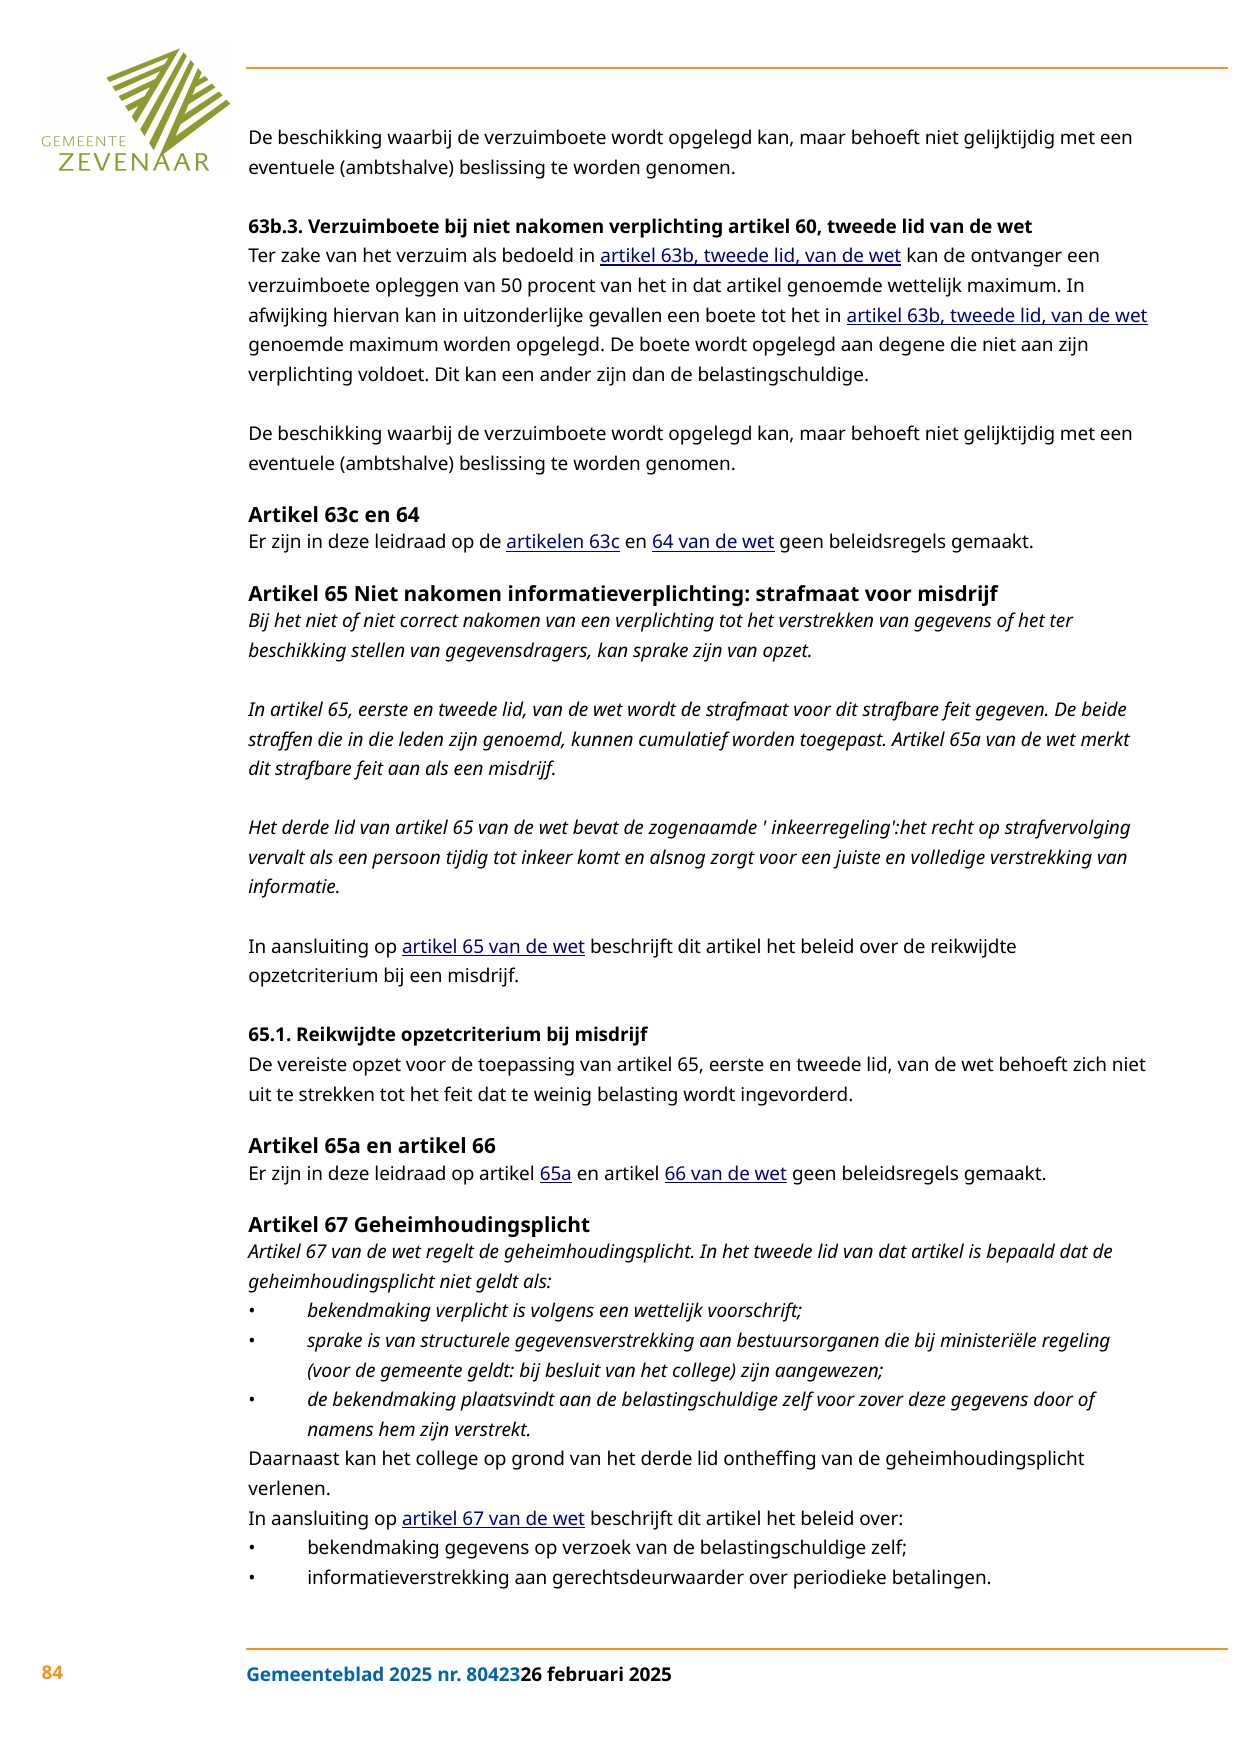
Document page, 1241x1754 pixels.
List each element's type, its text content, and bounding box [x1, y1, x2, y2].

text Artikel 65 Niet nakomen informatieverplichting: strafmaat voor misdrijf [248, 579, 1152, 607]
text Artikel 67 van de wet regelt de geheimhoudingsplicht. In het tweede lid van dat artikel is bepaald dat de geheimhoudingsplicht niet geldt als: [248, 1238, 1152, 1294]
list de bekendmaking plaatsvindt aan de belastingschuldige zelf voor zover deze gegevens door of namens hem zijn verstrekt. [248, 1386, 1152, 1442]
text 65.1. Reikwijdte opzetcriterium bij misdrijf [248, 1022, 1152, 1047]
text De vereiste opzet voor de toepassing van artikel 65, eerste en tweede lid, van de wet behoeft zich niet uit te strekken tot het feit dat te weinig belasting wordt ingevorderd. [248, 1051, 1152, 1107]
text Het derde lid van artikel 65 van de wet bevat de zogenaamde ' inkeerregeling':het recht op strafvervolging vervalt als een persoon tijdig tot inkeer komt en alsnog zorgt voor een juiste en volledige verstrekking van informatie. [248, 814, 1152, 899]
text Artikel 65a en artikel 66 [248, 1131, 1152, 1160]
picture [41, 47, 231, 172]
text De beschikking waarbij de verzuimboete wordt opgelegd kan, maar behoeft niet gelijktijdig met een eventuele (ambtshalve) beslissing te worden genomen. [248, 420, 1152, 476]
text De beschikking waarbij de verzuimboete wordt opgelegd kan, maar behoeft niet gelijktijdig met een eventuele (ambtshalve) beslissing te worden genomen. [248, 124, 1152, 180]
text Er zijn in deze leidraad op artikel 65a en artikel 66 van de wet geen beleidsregels gemaakt. [248, 1160, 1152, 1185]
text Artikel 67 Geheimhoudingsplicht [248, 1210, 1152, 1238]
text Ter zake van het verzuim als bedoeld in artikel 63b, tweede lid, van de wet kan de ontvanger een verzuimboete opleggen van 50 procent van het in dat artikel genoemde wettelijk maximum. In afwijking hiervan kan in uitzonderlijke gevallen een boete tot het in artikel 63b, tweede lid, van de wet genoemde maximum worden opgelegd. De boete wordt opgelegd aan degene die niet aan zijn verplichting voldoet. Dit kan een ander zijn dan de belastingschuldige. [248, 243, 1152, 387]
list bekendmaking gegevens op verzoek van de belastingschuldige zelf; [248, 1534, 1152, 1560]
list bekendmaking verplicht is volgens een wettelijk voorschrift; [248, 1298, 1152, 1323]
list informatieverstrekking aan gerechtsdeurwaarder over periodieke betalingen. [248, 1564, 1152, 1590]
text 63b.3. Verzuimboete bij niet nakomen verplichting artikel 60, tweede lid van de wet [248, 213, 1152, 239]
text In aansluiting op artikel 65 van de wet beschrijft dit artikel het beleid over de reikwijdte opzetcriterium bij een misdrijf. [248, 933, 1152, 988]
text Bij het niet of niet correct nakomen van een verplichting tot het verstrekken van gegevens of het ter beschikking stellen van gegevensdragers, kan sprake zijn van opzet. [248, 607, 1152, 663]
text Er zijn in deze leidraad op de artikelen 63c en 64 van de wet geen beleidsregels gemaakt. [248, 529, 1152, 554]
text Daarnaast kan het college op grond van het derde lid ontheffing van de geheimhoudingsplicht verlenen. [248, 1446, 1152, 1501]
text Artikel 63c en 64 [248, 500, 1152, 529]
list sprake is van structurele gegevensverstrekking aan bestuursorganen die bij ministeriële regeling (voor de gemeente geldt: bij besluit van het college) zijn aangewezen; [248, 1327, 1152, 1383]
text In aansluiting op artikel 67 van de wet beschrijft dit artikel het beleid over: [248, 1505, 1152, 1531]
text In artikel 65, eerste en tweede lid, van de wet wordt de strafmaat voor dit strafbare feit gegeven. De beide straffen die in die leden zijn genoemd, kunnen cumulatief worden toegepast. Artikel 65a van de wet merkt dit strafbare feit aan als een misdrijf. [248, 696, 1152, 781]
